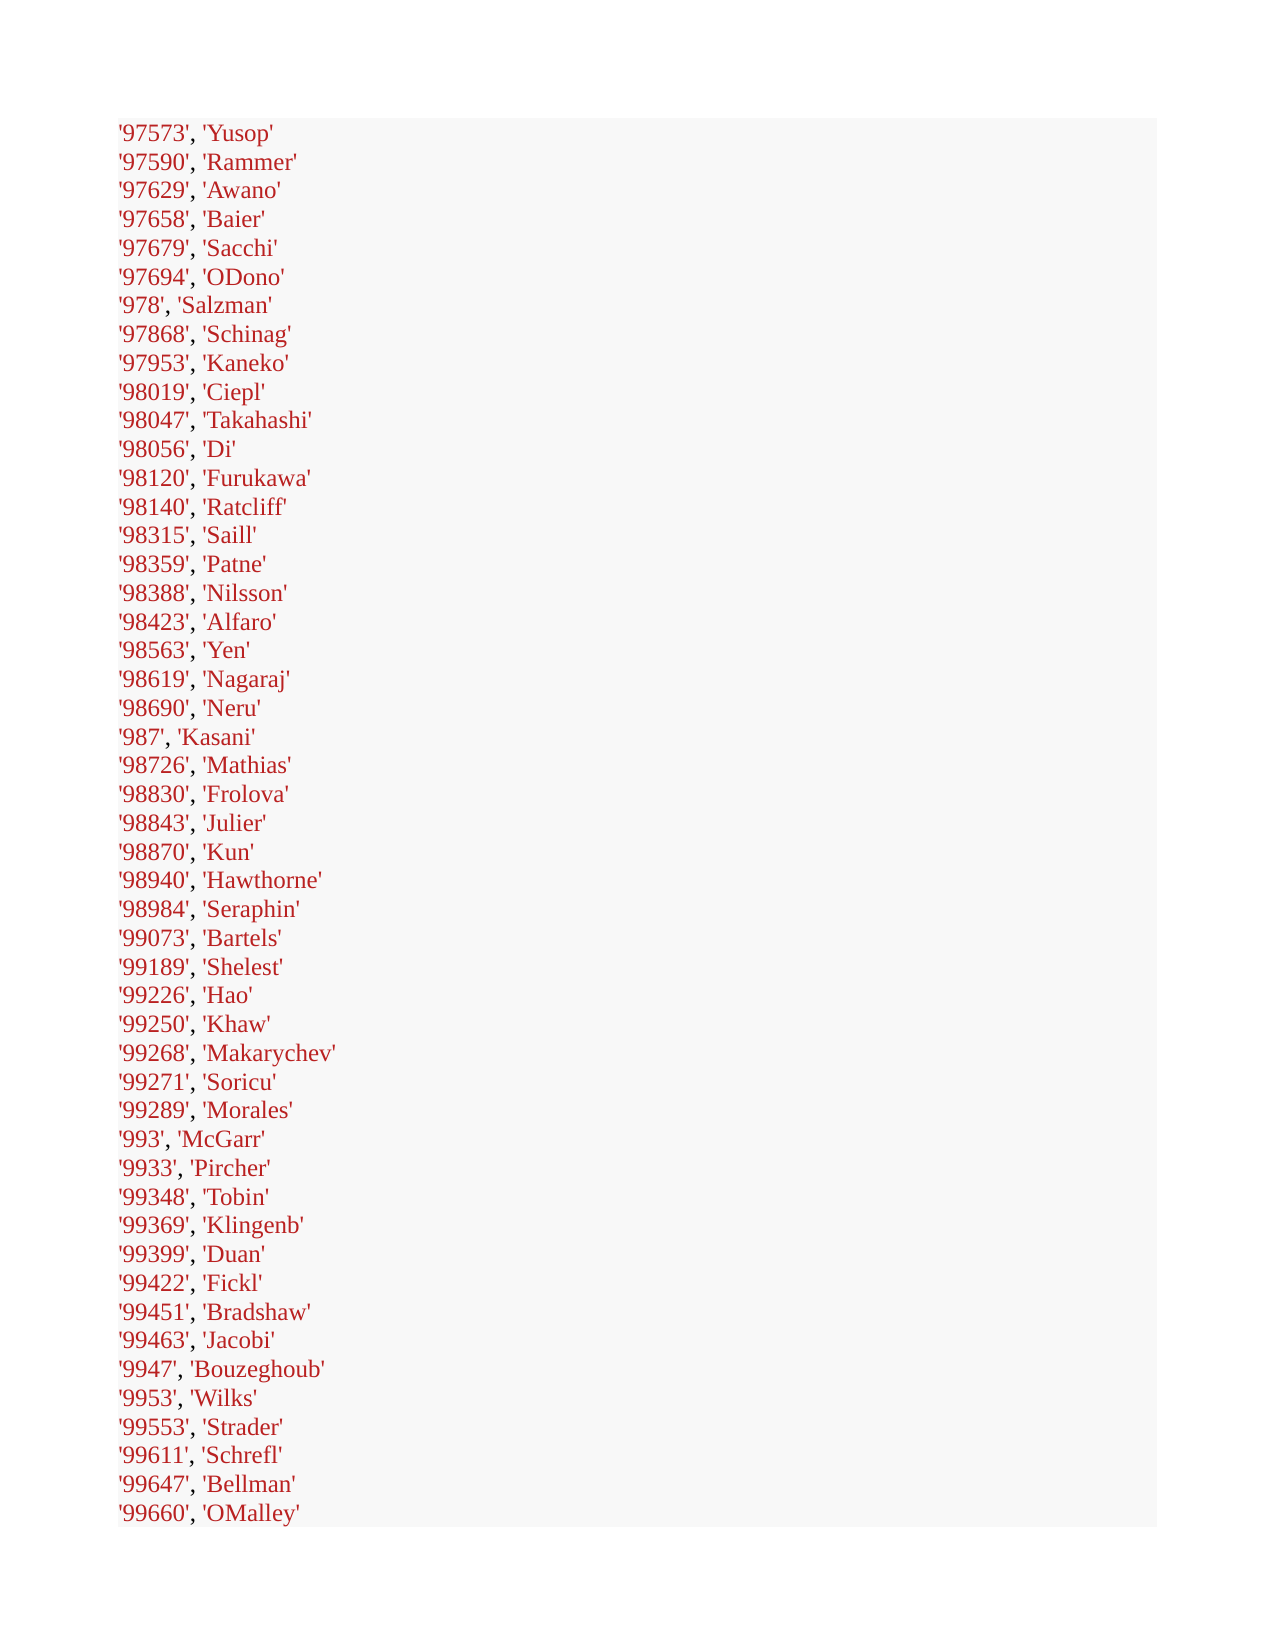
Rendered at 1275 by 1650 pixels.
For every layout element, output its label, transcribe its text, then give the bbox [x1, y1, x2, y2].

text '97629', 'Awano' [118, 176, 1157, 204]
text '97573', 'Yusop' [118, 118, 1157, 147]
text '99189', 'Shelest' [118, 952, 1157, 981]
text '978', 'Salzman' [118, 291, 1157, 319]
text '98726', 'Mathias' [118, 751, 1157, 779]
text '98019', 'Ciepl' [118, 377, 1157, 406]
text '99268', 'Makarychev' [118, 1038, 1157, 1067]
text '98563', 'Yen' [118, 636, 1157, 664]
text '99451', 'Bradshaw' [118, 1297, 1157, 1326]
text '97658', 'Baier' [118, 204, 1157, 233]
text '99250', 'Khaw' [118, 1009, 1157, 1038]
text '99463', 'Jacobi' [118, 1326, 1157, 1354]
text '9953', 'Wilks' [118, 1383, 1157, 1412]
text '98619', 'Nagaraj' [118, 664, 1157, 693]
text '98984', 'Seraphin' [118, 894, 1157, 923]
text '993', 'McGarr' [118, 1124, 1157, 1153]
text '99226', 'Hao' [118, 981, 1157, 1009]
text '99647', 'Bellman' [118, 1469, 1157, 1498]
text '98047', 'Takahashi' [118, 406, 1157, 434]
text '98843', 'Julier' [118, 808, 1157, 837]
text '98940', 'Hawthorne' [118, 866, 1157, 894]
text '98140', 'Ratcliff' [118, 492, 1157, 521]
text '98120', 'Furukawa' [118, 463, 1157, 492]
text '99660', 'OMalley' [118, 1498, 1157, 1527]
text '97590', 'Rammer' [118, 147, 1157, 176]
text '98315', 'Saill' [118, 521, 1157, 549]
text '99289', 'Morales' [118, 1096, 1157, 1124]
text '99422', 'Fickl' [118, 1268, 1157, 1297]
text '97679', 'Sacchi' [118, 233, 1157, 262]
text '99553', 'Strader' [118, 1412, 1157, 1441]
text '99271', 'Soricu' [118, 1067, 1157, 1096]
text '98690', 'Neru' [118, 693, 1157, 722]
text '97953', 'Kaneko' [118, 348, 1157, 377]
text '99369', 'Klingenb' [118, 1211, 1157, 1239]
text '99348', 'Tobin' [118, 1182, 1157, 1211]
text '98870', 'Kun' [118, 837, 1157, 866]
text '9947', 'Bouzeghoub' [118, 1354, 1157, 1383]
text '98388', 'Nilsson' [118, 578, 1157, 607]
text '9933', 'Pircher' [118, 1153, 1157, 1182]
text '98359', 'Patne' [118, 549, 1157, 578]
text '98830', 'Frolova' [118, 779, 1157, 808]
text '98056', 'Di' [118, 434, 1157, 463]
text '97694', 'ODono' [118, 262, 1157, 291]
text '98423', 'Alfaro' [118, 607, 1157, 636]
text '99399', 'Duan' [118, 1239, 1157, 1268]
text '97868', 'Schinag' [118, 319, 1157, 348]
text '99611', 'Schrefl' [118, 1441, 1157, 1469]
text '99073', 'Bartels' [118, 923, 1157, 952]
text '987', 'Kasani' [118, 722, 1157, 751]
